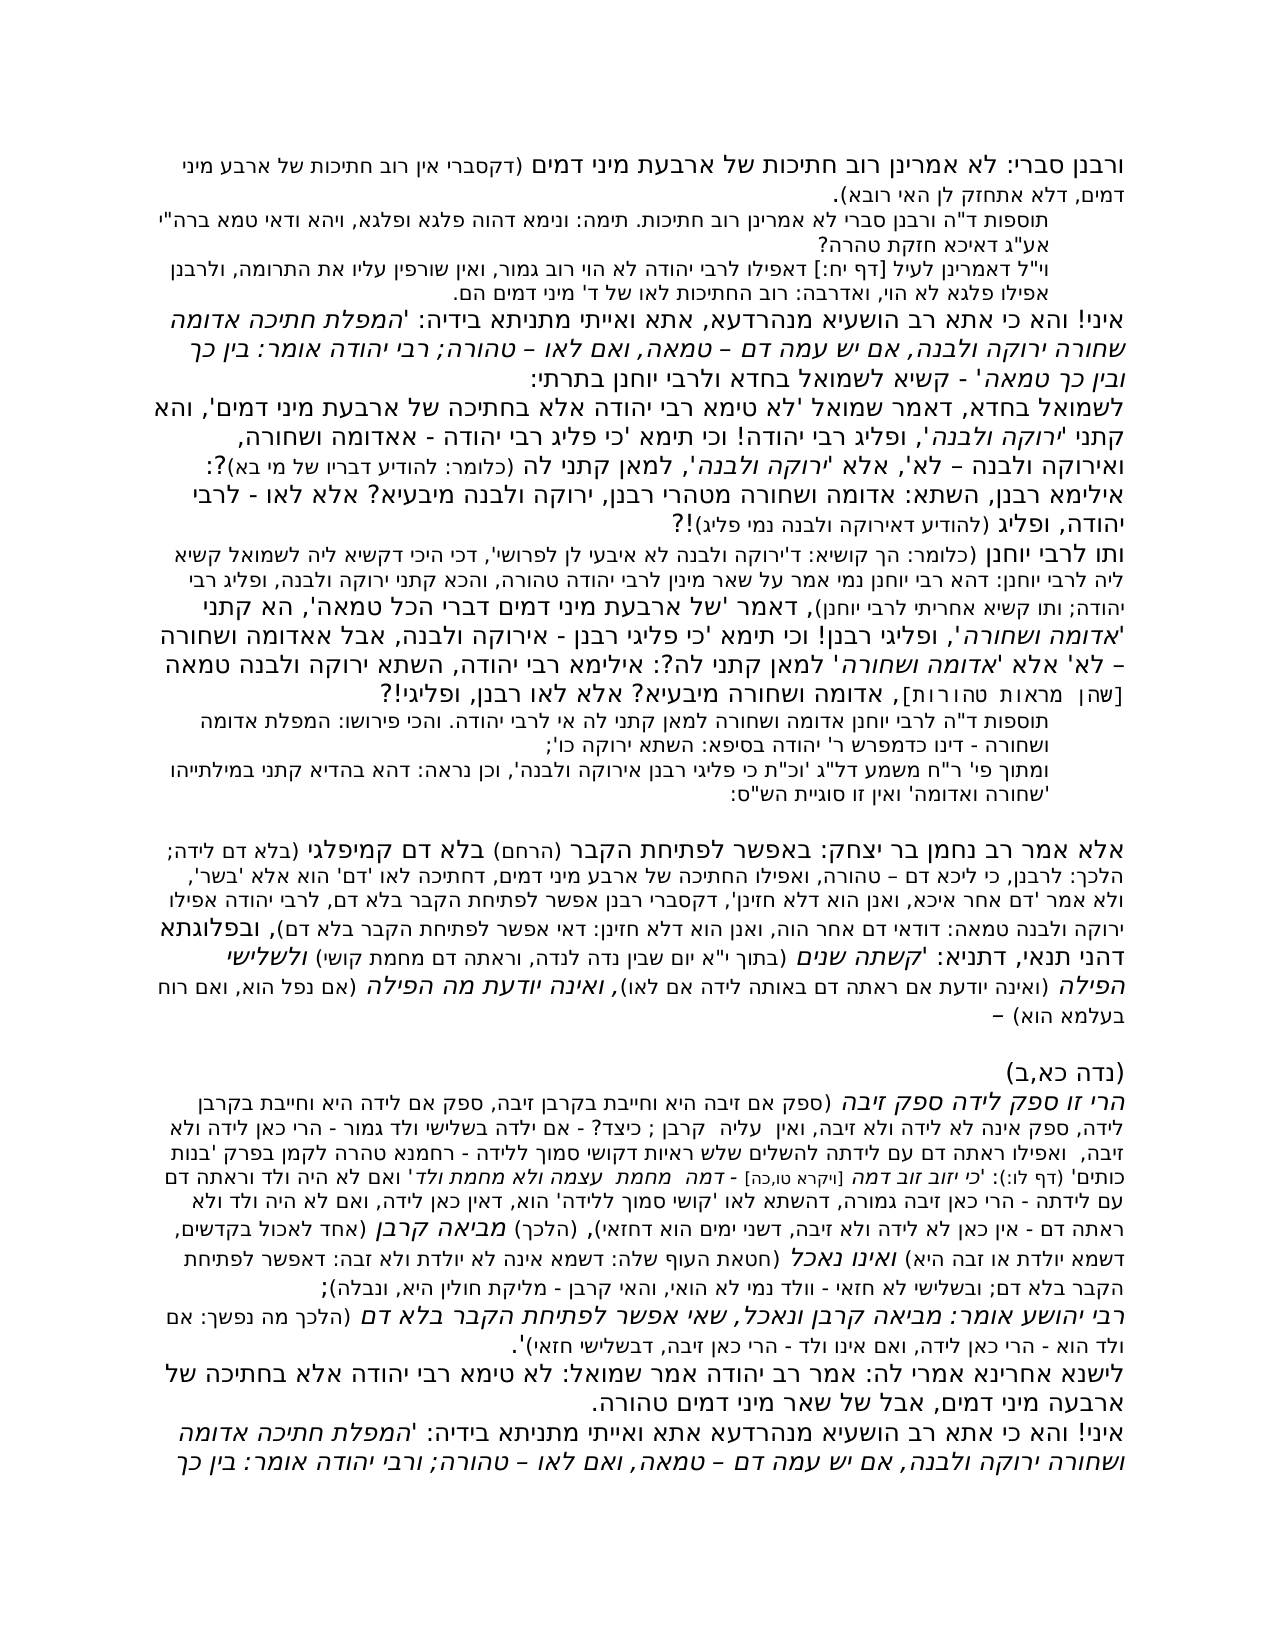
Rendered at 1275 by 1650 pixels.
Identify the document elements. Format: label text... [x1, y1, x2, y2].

text תוספות ד"ה לרבי יוחנן אדומה ושחורה למאן קתני לה אי לרבי יהודה. והכי פירושו: המפלת אדומה ושחורה - דינו כדמפרש ר' יהודה בסיפא: השתא ירוקה כו'; [150, 709, 1050, 758]
text תוספות ד"ה ורבנן סברי לא אמרינן רוב חתיכות. תימה: ונימא דהוה פלגא ופלגא, ויהא ודאי טמא ברה"י אע"ג דאיכא חזקת טהרה? [150, 208, 1050, 257]
text ומתוך פי' ר"ח משמע דל"ג 'וכ"ת כי פליגי רבנן אירוקה ולבנה', וכן נראה: דהא בהדיא קתני במילתייהו 'שחורה ואדומה' ואין זו סוגיית הש"ס: [150, 758, 1050, 806]
text וי"ל דאמרינן לעיל [דף יח:] דאפילו לרבי יהודה לא הוי רוב גמור, ואין שורפין עליו את התרומה, ולרבנן אפילו פלגא לא הוי, ואדרבה: רוב החתיכות לאו של ד' מיני דמים הם. [150, 257, 1050, 305]
text איני! והא כי אתא רב הושעיא מנהרדעא, אתא ואייתי מתניתא בידיה: 'המפלת חתיכה אדומה שחורה ירוקה ולבנה, אם יש עמה דם – טמאה, ואם לאו – טהורה; רבי יהודה אומר: בין כך ובין כך טמאה' - קשיא לשמואל בחדא ולרבי יוחנן בתרתי: [150, 305, 1125, 393]
text ורבנן סברי: לא אמרינן רוב חתיכות של ארבעת מיני דמים (דקסברי אין רוב חתיכות של ארבע מיני דמים, דלא אתחזק לן האי רובא). [150, 150, 1125, 208]
text הרי זו ספק לידה ספק זיבה (ספק אם זיבה היא וחייבת בקרבן זיבה, ספק אם לידה היא וחייבת בקרבן לידה, ספק אינה לא לידה ולא זיבה, ואין עליה קרבן ; כיצד? - אם ילדה בשלישי ולד גמור - הרי כאן לידה ולא זיבה, ואפילו ראתה דם עם לידתה להשלים שלש ראיות דקושי סמוך ללידה - רחמנא טהרה לקמן בפרק 'בנות כותים' (דף לו:): 'כי יזוב זוב דמה [ויקרא טו,כה] - דמה מחמת עצמה ולא מחמת ולד' ואם לא היה ולד וראתה דם עם לידתה - הרי כאן זיבה גמורה, דהשתא לאו 'קושי סמוך ללידה' הוא, דאין כאן לידה, ואם לא היה ולד ולא ראתה דם - אין כאן לא לידה ולא זיבה, דשני ימים הוא דחזאי), (הלכך) מביאה קרבן (אחד לאכול בקדשים, דשמא יולדת או זבה היא) ואינו נאכל (חטאת העוף שלה: דשמא אינה לא יולדת ולא זבה: דאפשר לפתיחת הקבר בלא דם; ובשלישי לא חזאי - וולד נמי לא הואי, והאי קרבן - מליקת חולין היא, ונבלה); [150, 1087, 1125, 1301]
text אלא אמר רב נחמן בר יצחק: באפשר לפתיחת הקבר (הרחם) בלא דם קמיפלגי (בלא דם לידה; הלכך: לרבנן, כי ליכא דם – טהורה, ואפילו החתיכה של ארבע מיני דמים, דחתיכה לאו 'דם' הוא אלא 'בשר', ולא אמר 'דם אחר איכא, ואנן הוא דלא חזינן', דקסברי רבנן אפשר לפתיחת הקבר בלא דם, לרבי יהודה אפילו ירוקה ולבנה טמאה: דודאי דם אחר הוה, ואנן הוא דלא חזינן: דאי אפשר לפתיחת הקבר בלא דם), ובפלוגתא דהני תנאי, דתניא: 'קשתה שנים (בתוך י"א יום שבין נדה לנדה, וראתה דם מחמת קושי) ולשלישי הפילה (ואינה יודעת אם ראתה דם באותה לידה אם לאו), ואינה יודעת מה הפילה (אם נפל הוא, ואם רוח בעלמא הוא) – [150, 835, 1125, 1029]
text לישנא אחרינא אמרי לה: אמר רב יהודה אמר שמואל: לא טימא רבי יהודה אלא בחתיכה של ארבעה מיני דמים, אבל של שאר מיני דמים טהורה. [150, 1359, 1125, 1418]
text לשמואל בחדא, דאמר שמואל 'לא טימא רבי יהודה אלא בחתיכה של ארבעת מיני דמים', והא קתני 'ירוקה ולבנה', ופליג רבי יהודה! וכי תימא 'כי פליג רבי יהודה - אאדומה ושחורה, ואירוקה ולבנה – לא', אלא 'ירוקה ולבנה', למאן קתני לה (כלומר: להודיע דבריו של מי בא)?: אילימא רבנן, השתא: אדומה ושחורה מטהרי רבנן, ירוקה ולבנה מיבעיא? אלא לאו - לרבי יהודה, ופליג (להודיע דאירוקה ולבנה נמי פליג)!? [150, 393, 1125, 539]
text (נדה כא,ב) [150, 1058, 1125, 1087]
text איני! והא כי אתא רב הושעיא מנהרדעא אתא ואייתי מתניתא בידיה: 'המפלת חתיכה אדומה ושחורה ירוקה ולבנה, אם יש עמה דם – טמאה, ואם לאו – טהורה; ורבי יהודה אומר: בין כך [150, 1418, 1125, 1476]
text ותו לרבי יוחנן (כלומר: הך קושיא: ד'ירוקה ולבנה לא איבעי לן לפרושי', דכי היכי דקשיא ליה לשמואל קשיא ליה לרבי יוחנן: דהא רבי יוחנן נמי אמר על שאר מינין לרבי יהודה טהורה, והכא קתני ירוקה ולבנה, ופליג רבי יהודה; ותו קשיא אחריתי לרבי יוחנן), דאמר 'של ארבעת מיני דמים דברי הכל טמאה', הא קתני 'אדומה ושחורה', ופליגי רבנן! וכי תימא 'כי פליגי רבנן - אירוקה ולבנה, אבל אאדומה ושחורה – לא' אלא 'אדומה ושחורה' למאן קתני לה?: אילימא רבי יהודה, השתא ירוקה ולבנה טמאה [שהן מראות טהורות], אדומה ושחורה מיבעיא? אלא לאו רבנן, ופליגי!? [150, 539, 1125, 709]
text רבי יהושע אומר: מביאה קרבן ונאכל, שאי אפשר לפתיחת הקבר בלא דם (הלכך מה נפשך: אם ולד הוא - הרי כאן לידה, ואם אינו ולד - הרי כאן זיבה, דבשלישי חזאי)'. [150, 1301, 1125, 1359]
